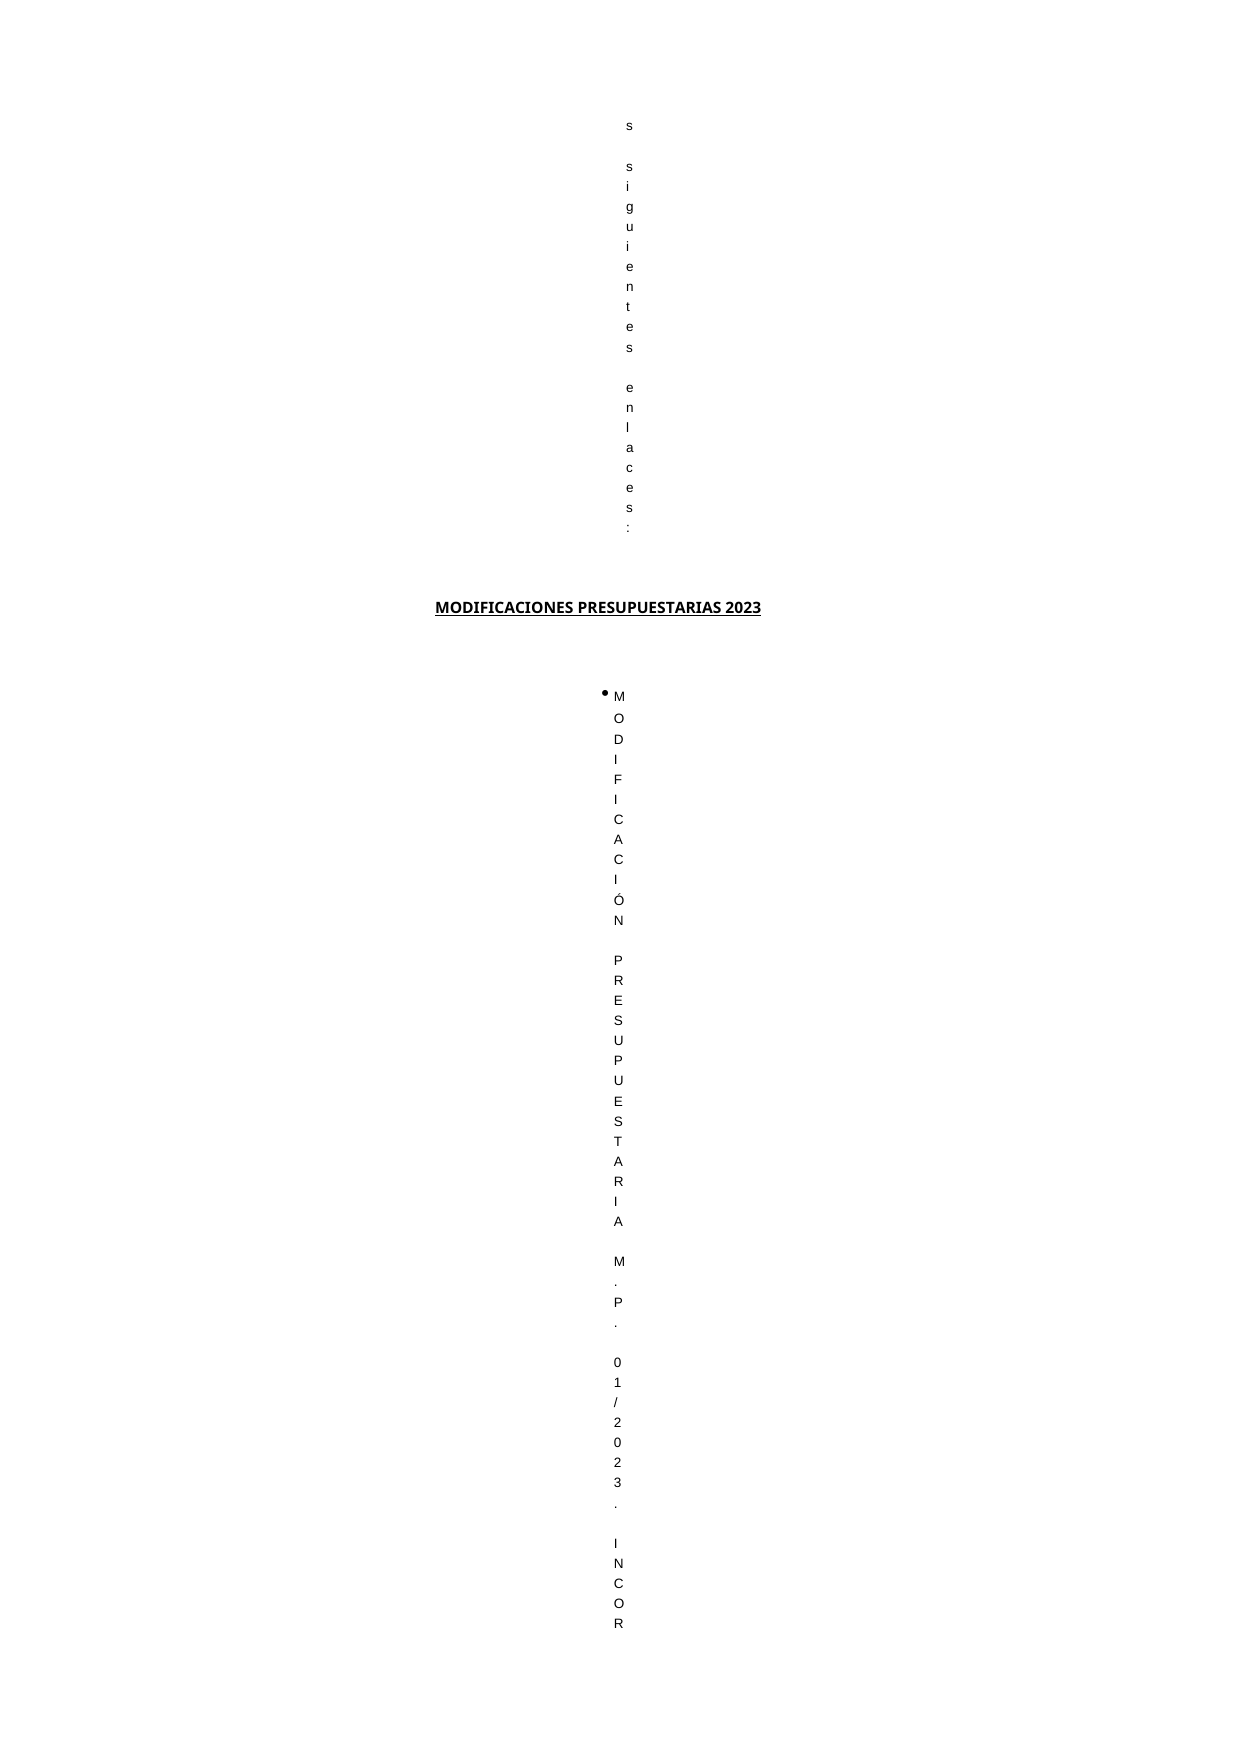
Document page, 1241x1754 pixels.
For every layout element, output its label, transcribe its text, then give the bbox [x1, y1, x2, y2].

text MODIFICACIONES PRESUPUESTARIAS 2023 [118, 597, 1078, 618]
